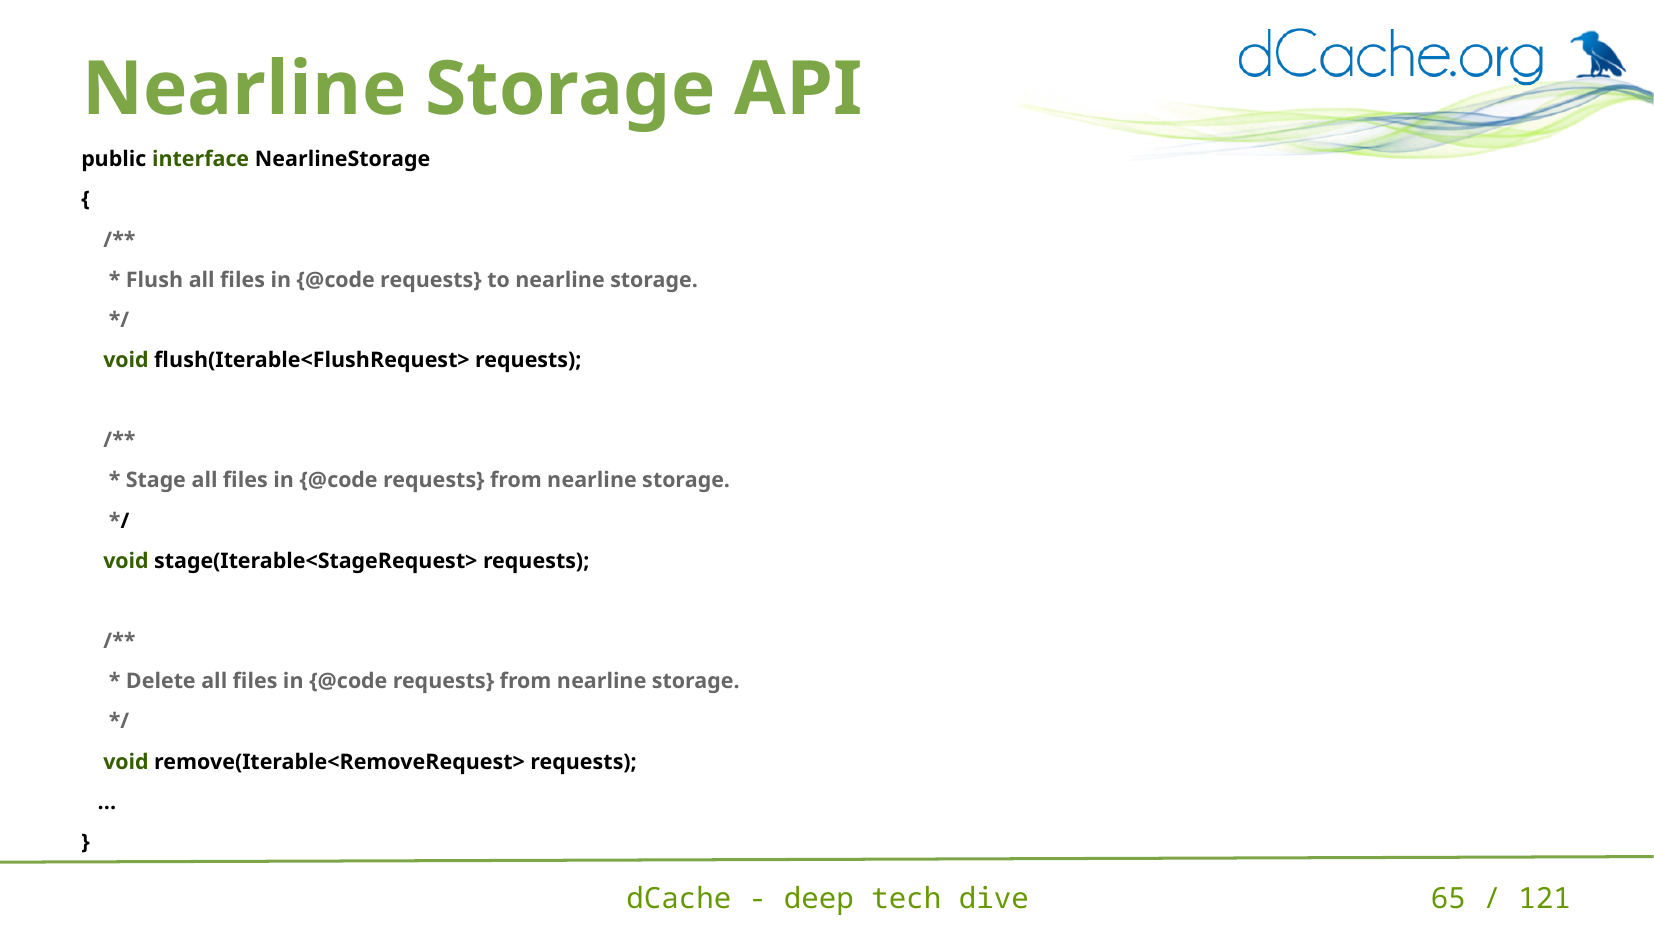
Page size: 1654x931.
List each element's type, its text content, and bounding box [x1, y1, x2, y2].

picture [956, 16, 1654, 169]
list public interface NearlineStorage { /** * Flush all files in {@code requests} to nearline storage. */ void flush(Iterable<FlushRequest> requests); /** * Stage all files in {@code requests} from nearline storage. */ void stage(Iterable<StageRequest> requests); /** * Delete all files in {@code requests} from nearline storage. */ void remove(Iterable<RemoveRequest> requests); ... } [81, 143, 1570, 864]
title Nearline Storage API [82, 40, 1605, 131]
